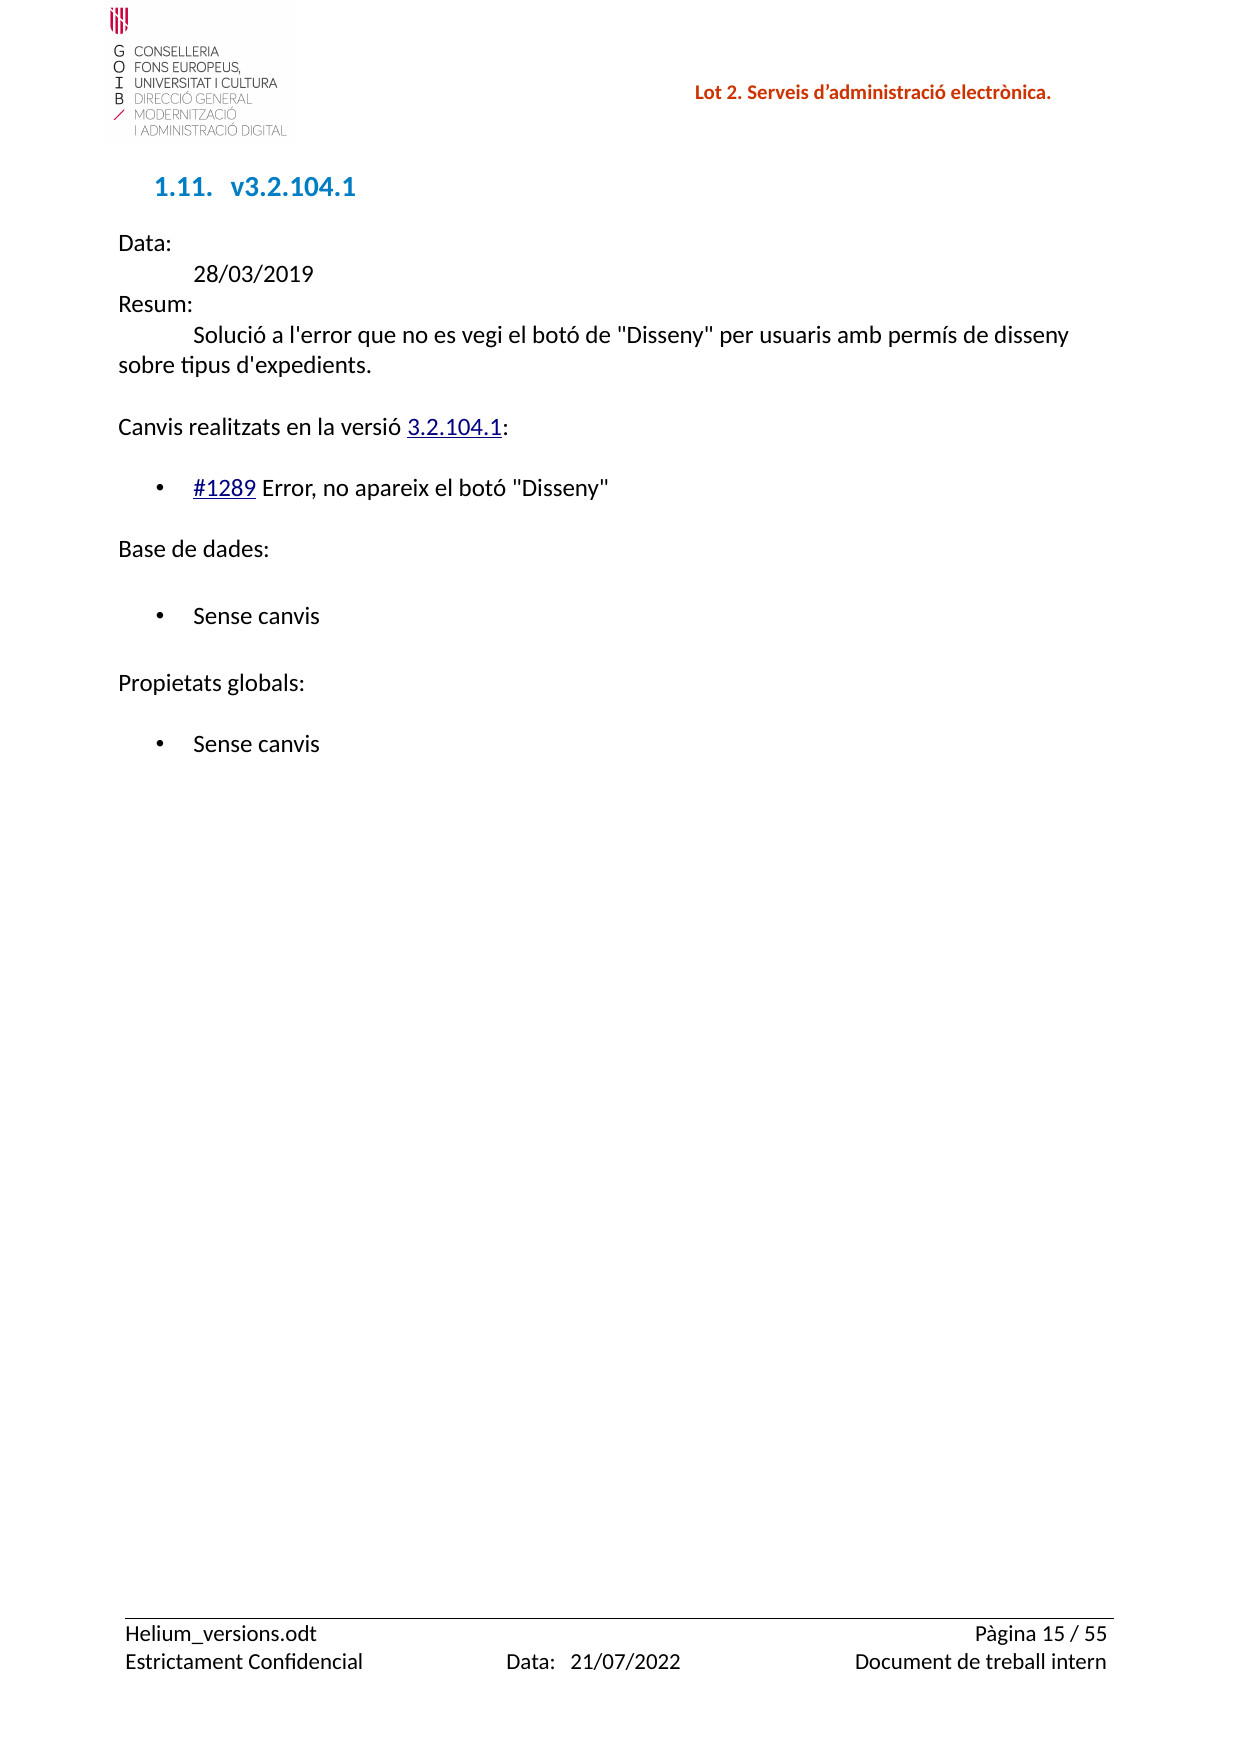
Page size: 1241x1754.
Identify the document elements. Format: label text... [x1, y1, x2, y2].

text Propietats globals: [118, 667, 1122, 697]
list Sense canvis [156, 728, 1122, 758]
text Base de dades: [118, 533, 1122, 563]
list Sense canvis [156, 600, 1122, 630]
text Solució a l'error que no es vegi el botó de "Disseny" per usuaris amb permís de disseny sobre tipus d'expedients. [118, 319, 1122, 380]
text Canvis realitzats en la versió 3.2.104.1: [118, 411, 1122, 441]
text Data: [118, 228, 1122, 258]
list #1289 Error, no apareix el botó "Disseny" [156, 472, 1122, 502]
text Resum: [118, 289, 1122, 319]
picture [100, 0, 297, 144]
subtitle v3.2.104.1 [153, 168, 1122, 204]
text 28/03/2019 [118, 258, 1122, 289]
